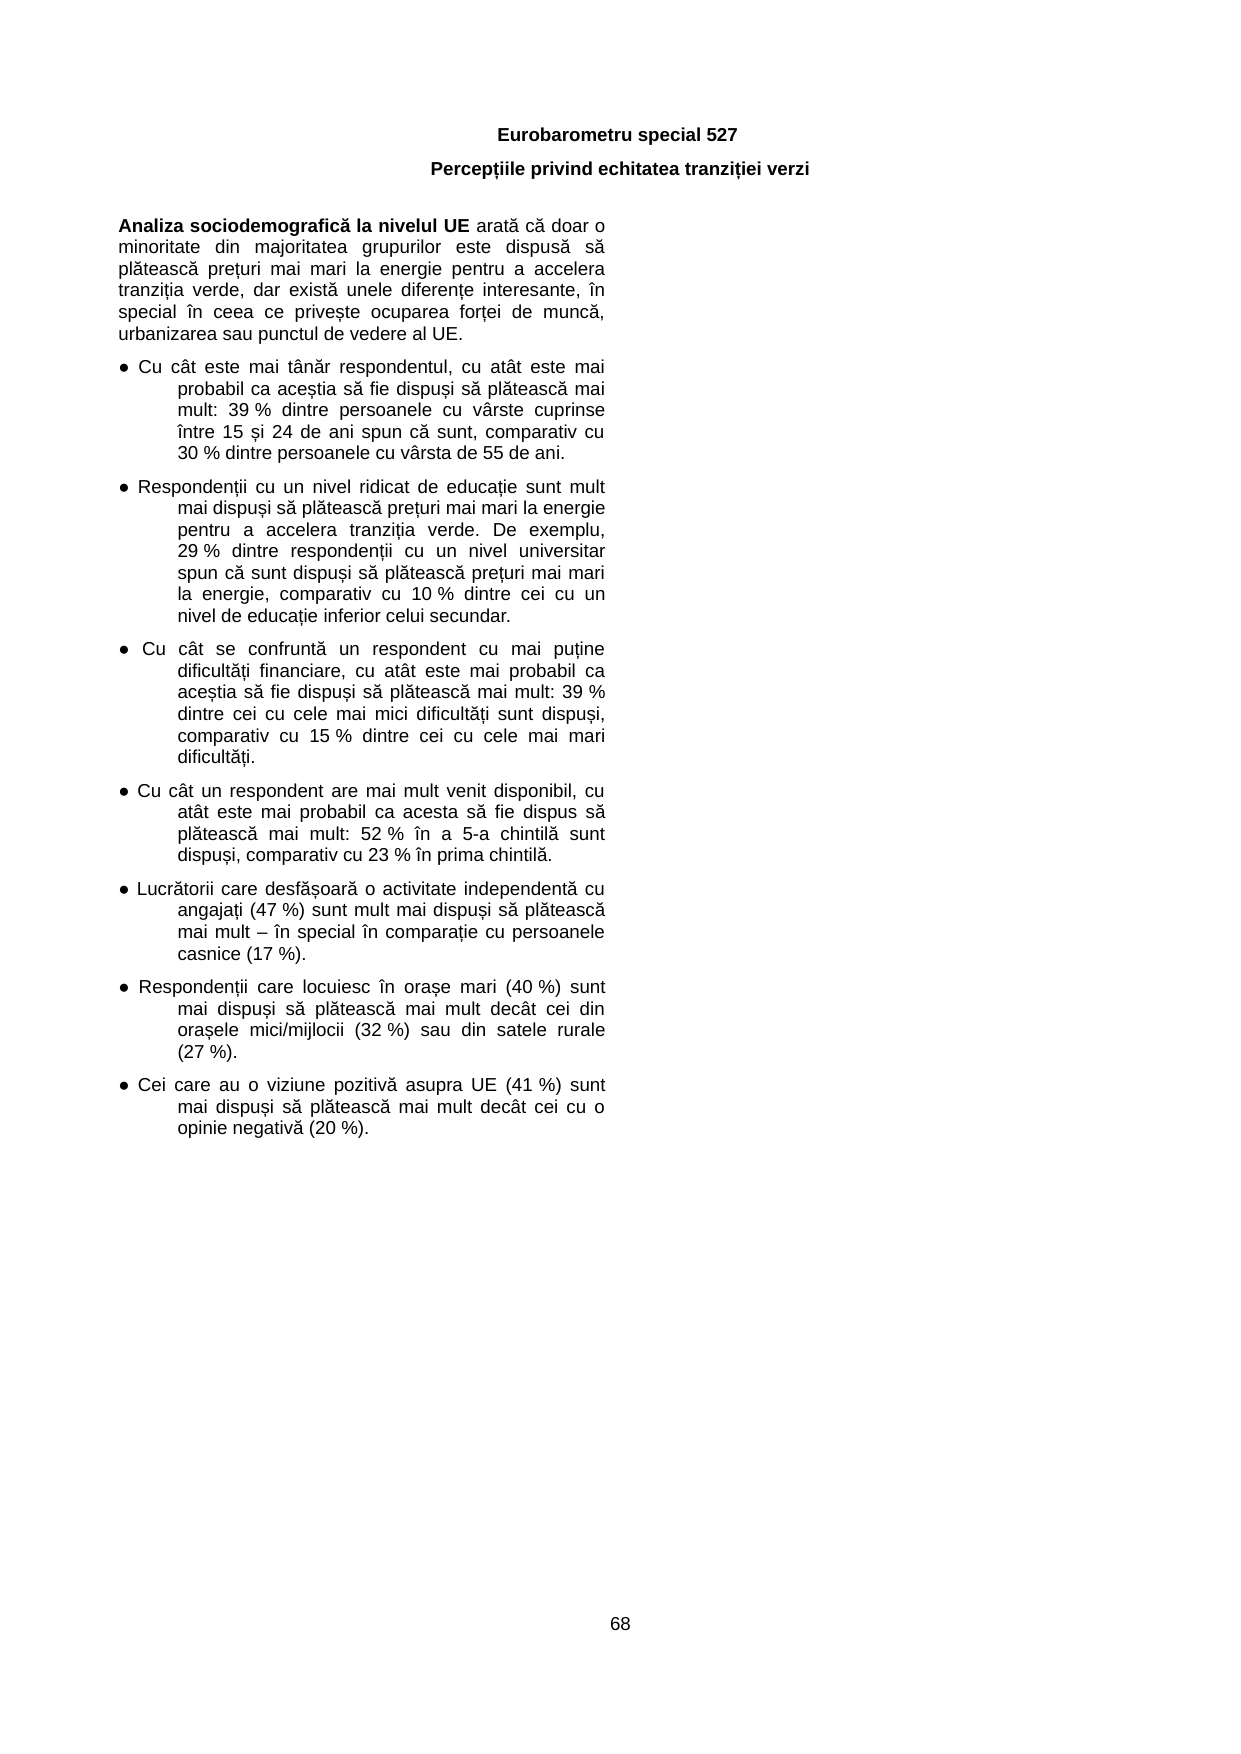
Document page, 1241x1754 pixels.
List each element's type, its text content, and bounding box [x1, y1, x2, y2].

text ● Cu cât un respondent are mai mult venit disponibil, cu atât este mai probabil ca acesta să fie dispus să plătească mai mult: 52 % în a 5-a chintilă sunt dispuși, comparativ cu 23 % în prima chintilă. [118, 779, 605, 866]
text ● Cu cât este mai tânăr respondentul, cu atât este mai probabil ca aceștia să fie dispuși să plătească mai mult: 39 % dintre persoanele cu vârste cuprinse între 15 și 24 de ani spun că sunt, comparativ cu 30 % dintre persoanele cu vârsta de 55 de ani. [118, 356, 605, 463]
text ● Respondenții cu un nivel ridicat de educație sunt mult mai dispuși să plătească prețuri mai mari la energie pentru a accelera tranziția verde. De exemplu, 29 % dintre respondenții cu un nivel universitar spun că sunt dispuși să plătească prețuri mai mari la energie, comparativ cu 10 % dintre cei cu un nivel de educație inferior celui secundar. [118, 475, 605, 626]
text ● Cu cât se confruntă un respondent cu mai puține dificultăți financiare, cu atât este mai probabil ca aceștia să fie dispuși să plătească mai mult: 39 % dintre cei cu cele mai mici dificultăți sunt dispuși, comparativ cu 15 % dintre cei cu cele mai mari dificultăți. [118, 638, 605, 768]
text ● Cei care au o viziune pozitivă asupra UE (41 %) sunt mai dispuși să plătească mai mult decât cei cu o opinie negativă (20 %). [118, 1074, 605, 1138]
text ● Respondenții care locuiesc în orașe mari (40 %) sunt mai dispuși să plătească mai mult decât cei din orașele mici/mijlocii (32 %) sau din satele rurale (27 %). [118, 976, 605, 1062]
text Analiza sociodemografică la nivelul UE arată că doar o minoritate din majoritatea grupurilor este dispusă să plătească prețuri mai mari la energie pentru a accelera tranziția verde, dar există unele diferențe interesante, în special în ceea ce privește ocuparea forței de muncă, urbanizarea sau punctul de vedere al UE. [118, 214, 605, 344]
text ● Lucrătorii care desfășoară o activitate independentă cu angajați (47 %) sunt mult mai dispuși să plătească mai mult – în special în comparație cu persoanele casnice (17 %). [118, 878, 605, 964]
